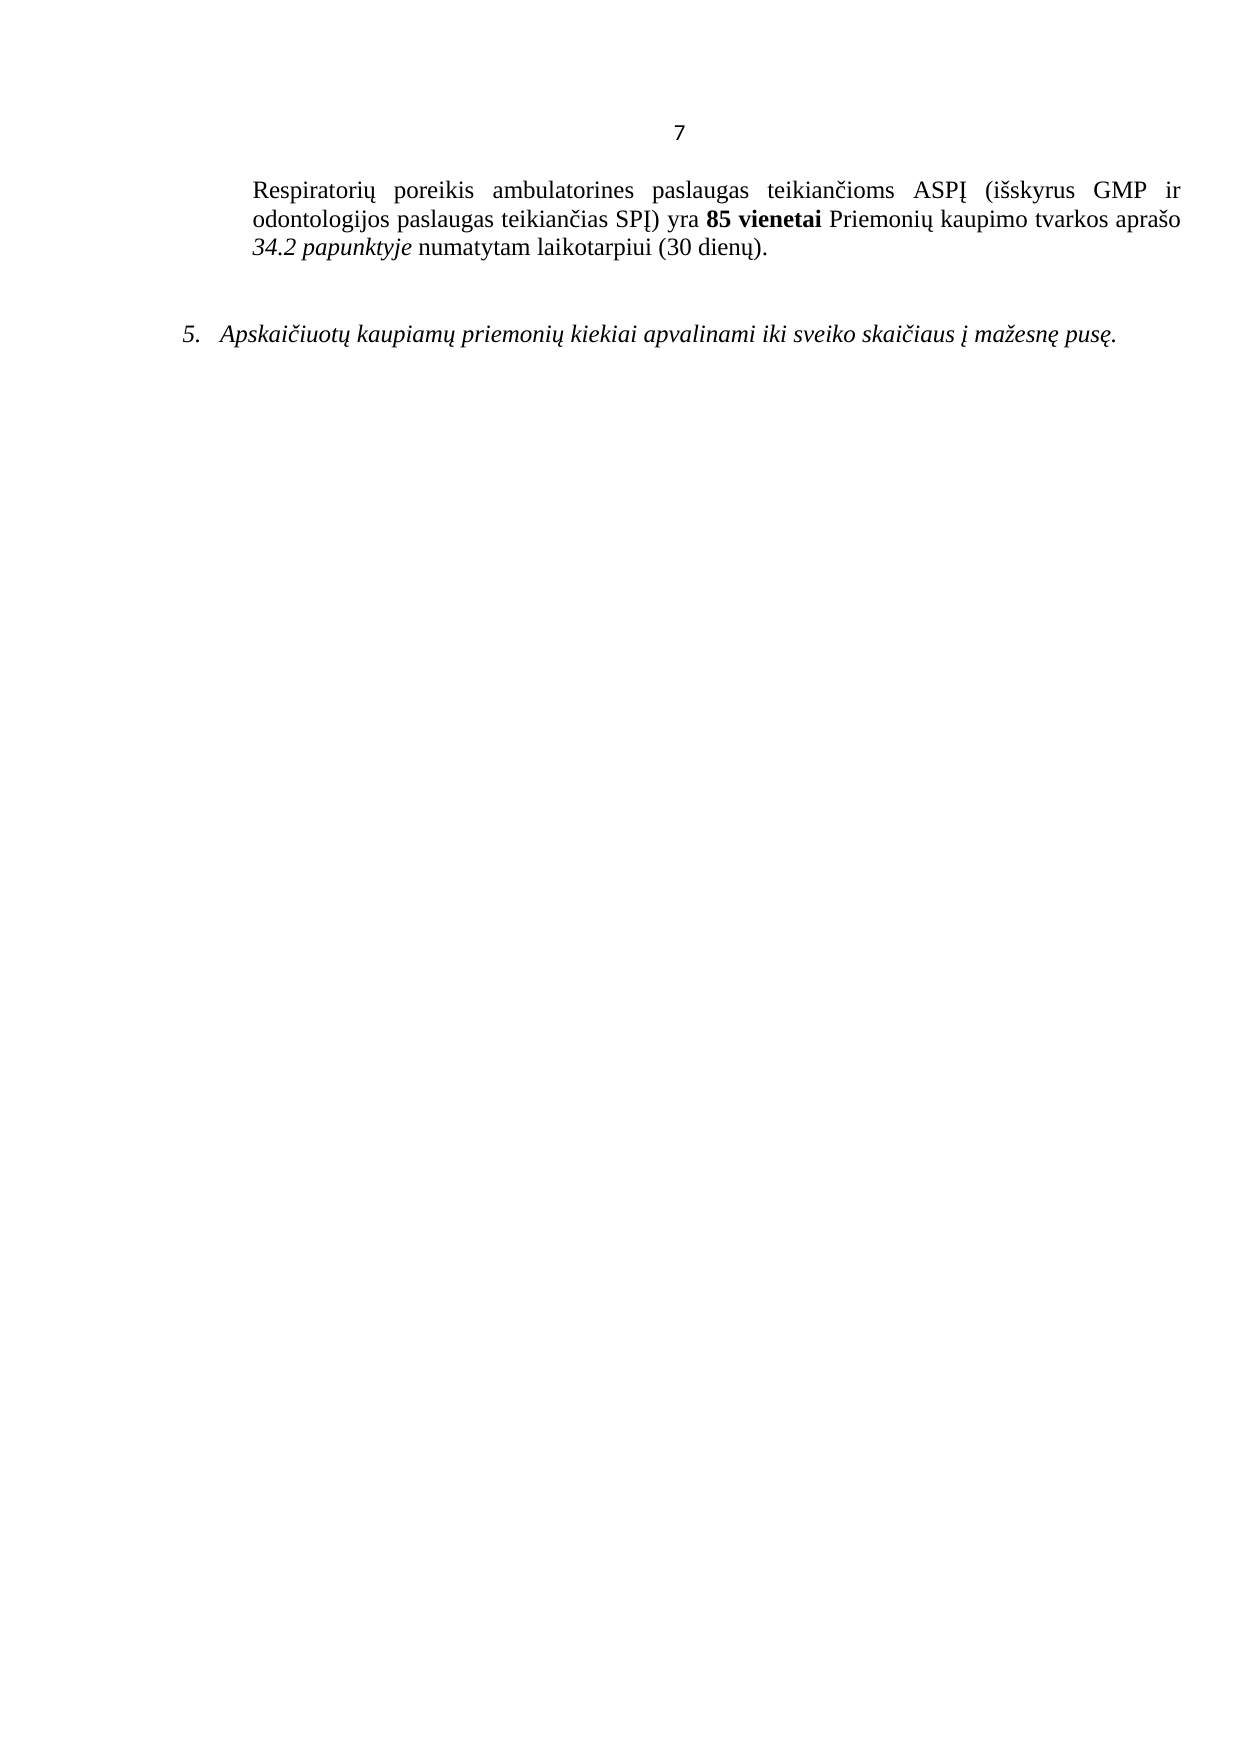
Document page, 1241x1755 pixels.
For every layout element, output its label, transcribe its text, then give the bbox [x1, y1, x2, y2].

text Respiratorių poreikis ambulatorines paslaugas teikiančioms ASPĮ (išskyrus GMP ir odontologijos paslaugas teikiančias SPĮ) yra 85 vienetai Priemonių kaupimo tvarkos aprašo 34.2 papunktyje numatytam laikotarpiui (30 dienų). [252, 175, 1181, 261]
text 5. Apskaičiuotų kaupiamų priemonių kiekiai apvalinami iki sveiko skaičiaus į mažesnę pusę. [177, 319, 1181, 347]
